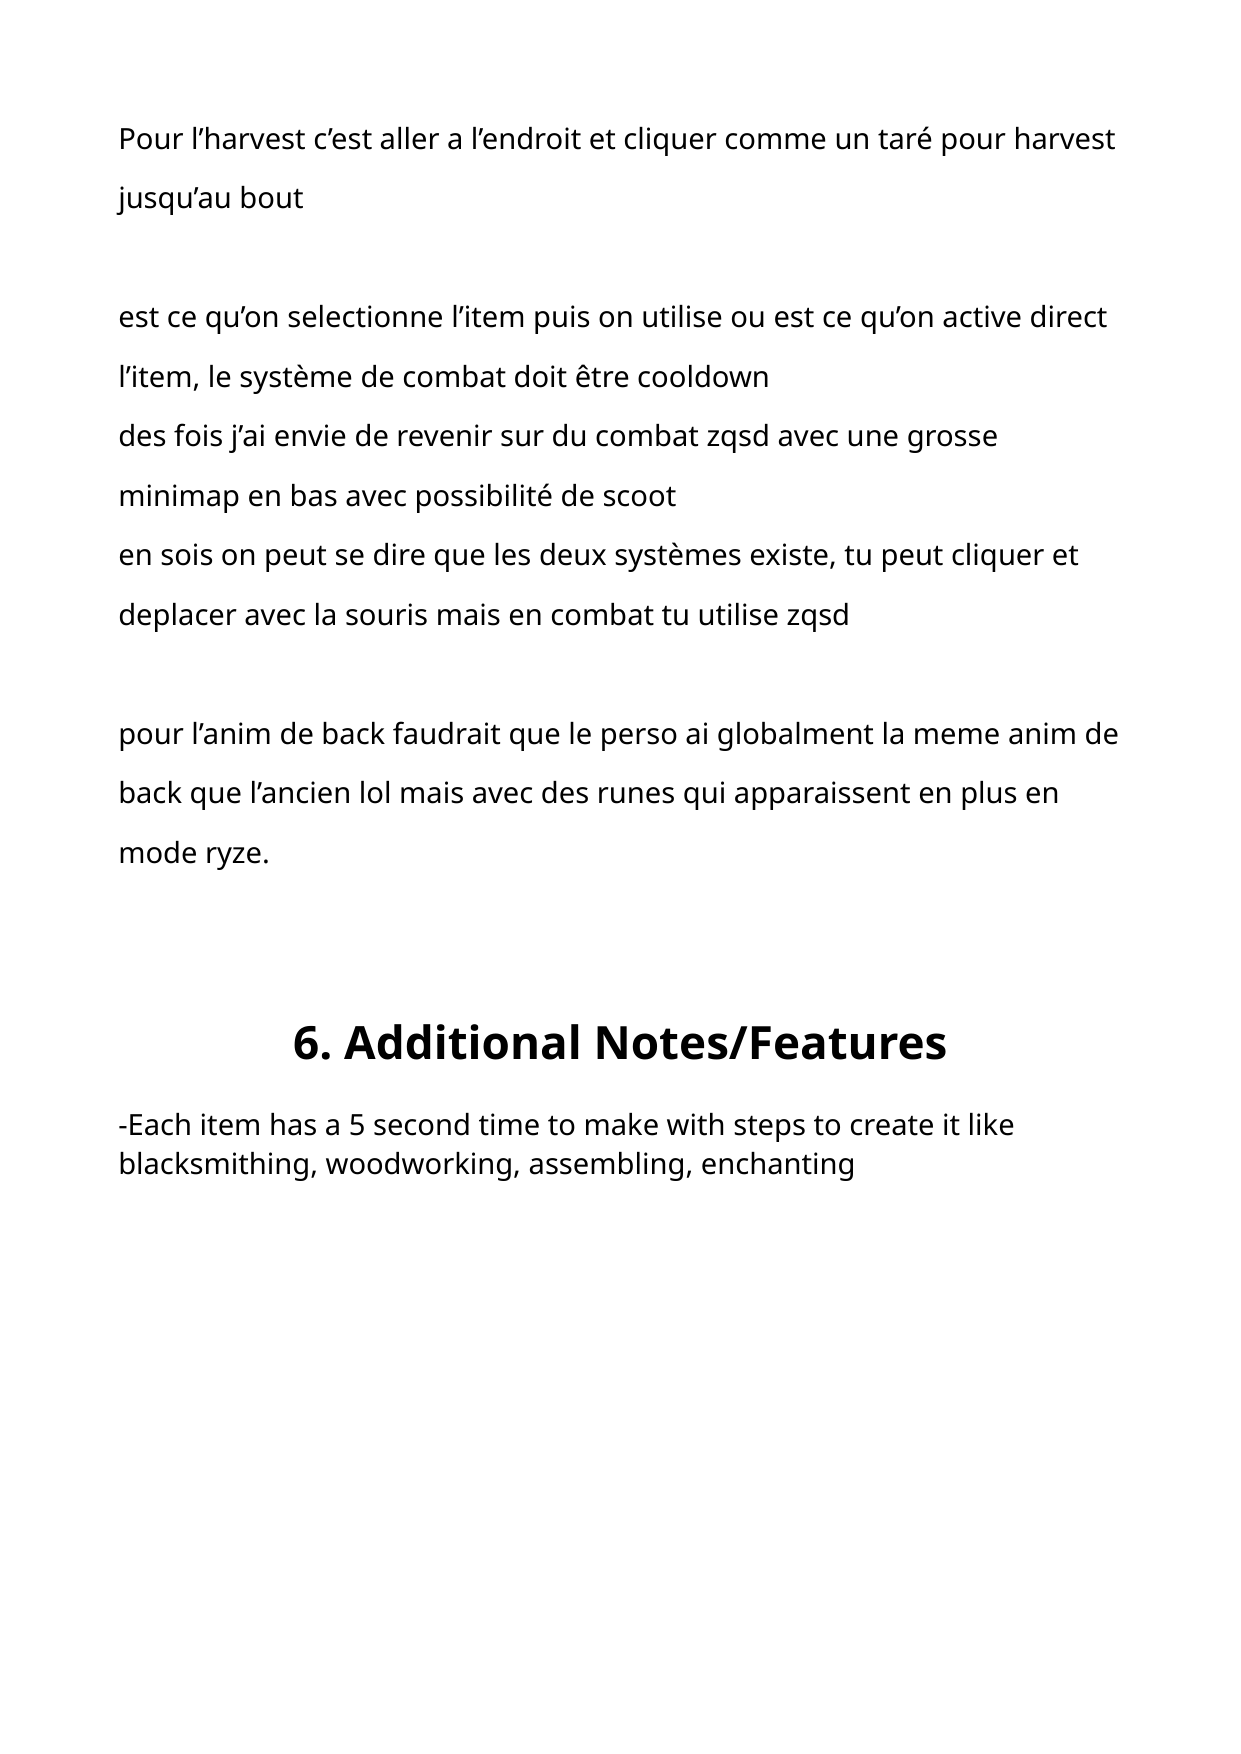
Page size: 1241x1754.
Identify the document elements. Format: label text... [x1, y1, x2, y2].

text pour l’anim de back faudrait que le perso ai globalment la meme anim de back que l’ancien lol mais avec des runes qui apparaissent en plus en mode ryze. [118, 713, 1122, 872]
text Pour l’harvest c’est aller a l’endroit et cliquer comme un taré pour harvest jusqu’au bout [118, 118, 1122, 217]
text -Each item has a 5 second time to make with steps to create it like blacksmithing, woodworking, assembling, enchanting [118, 1104, 1122, 1183]
text 6. Additional Notes/Features [118, 1010, 1122, 1073]
text est ce qu’on selectionne l’item puis on utilise ou est ce qu’on active direct l’item, le système de combat doit être cooldown [118, 297, 1122, 396]
text des fois j’ai envie de revenir sur du combat zqsd avec une grosse minimap en bas avec possibilité de scoot [118, 416, 1122, 515]
text en sois on peut se dire que les deux systèmes existe, tu peut cliquer et deplacer avec la souris mais en combat tu utilise zqsd [118, 534, 1122, 634]
